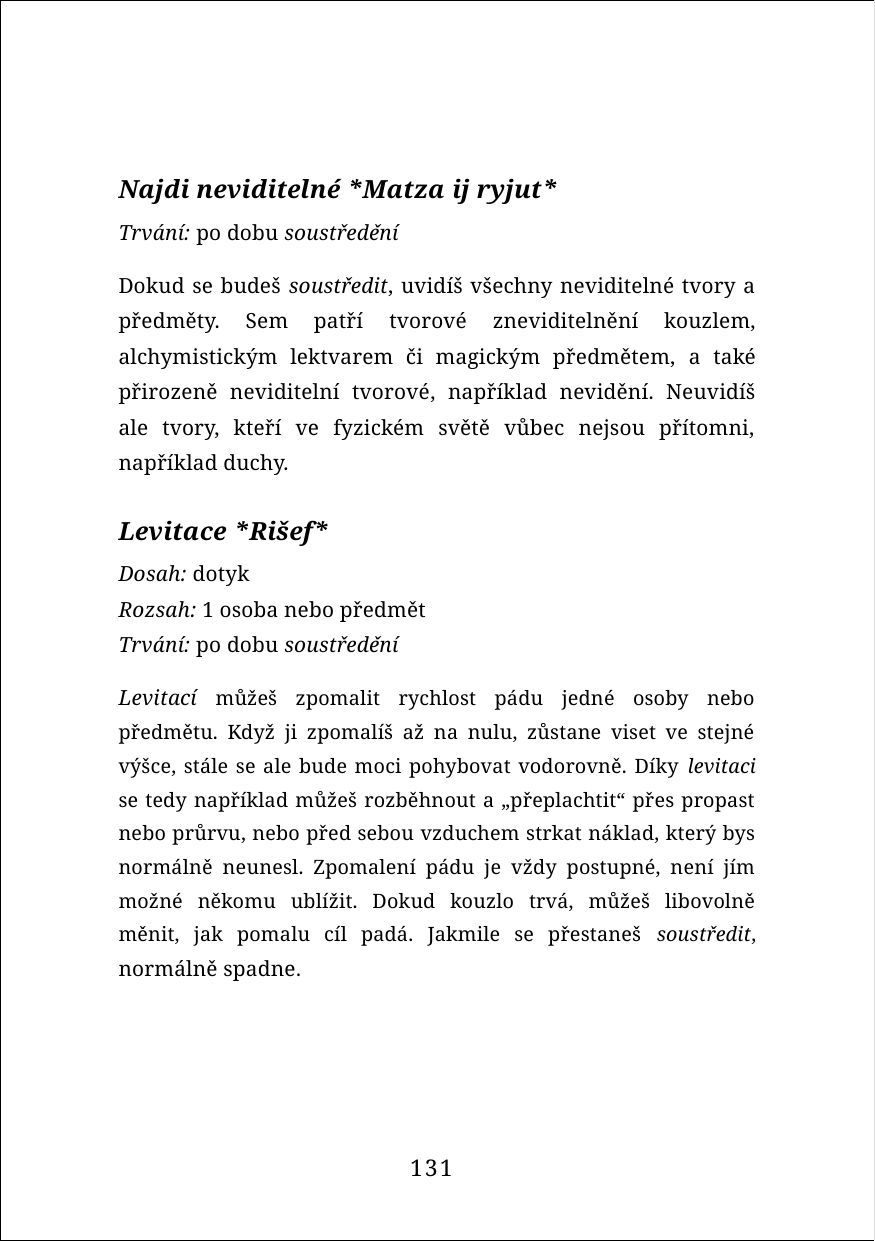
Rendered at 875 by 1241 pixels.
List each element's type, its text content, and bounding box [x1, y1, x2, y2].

text Dokud se budeš soustředit, uvidíš všechny neviditelné tvory a předměty. Sem patří tvorové zneviditelnění kouzlem, alchymistickým lektvarem či magickým předmětem, a také přirozeně neviditelní tvorové, například nevidění. Neuvidíš ale tvory, kteří ve fyzickém světě vůbec nejsou přítomni, například duchy. [118, 271, 756, 477]
text Levitací můžeš zpomalit rychlost pádu jedné osoby nebo předmětu. Když ji zpomalíš až na nulu, zůstane viset ve stejné výšce, stále se ale bude moci pohybovat vodorovně. Díky levitaci se tedy například můžeš rozběhnout a „přeplachtit“ přes propast nebo průrvu, nebo před sebou vzduchem strkat náklad, který bys normálně neunesl. Zpomalení pádu je vždy postupné, není jím možné někomu ublížit. Dokud kouzlo trvá, můžeš libovolně měnit, jak pomalu cíl padá. Jakmile se přestaneš soustředit, normálně spadne. [118, 683, 756, 983]
subtitle Levitace *Rišef* [118, 513, 756, 547]
text Trvání: po dobu soustředění [118, 218, 756, 246]
subtitle Najdi neviditelné *Matza ij ryjut* [118, 172, 756, 206]
text Dosah: dotyk Rozsah: 1 osoba nebo předmět Trvání: po dobu soustředění [118, 559, 756, 659]
